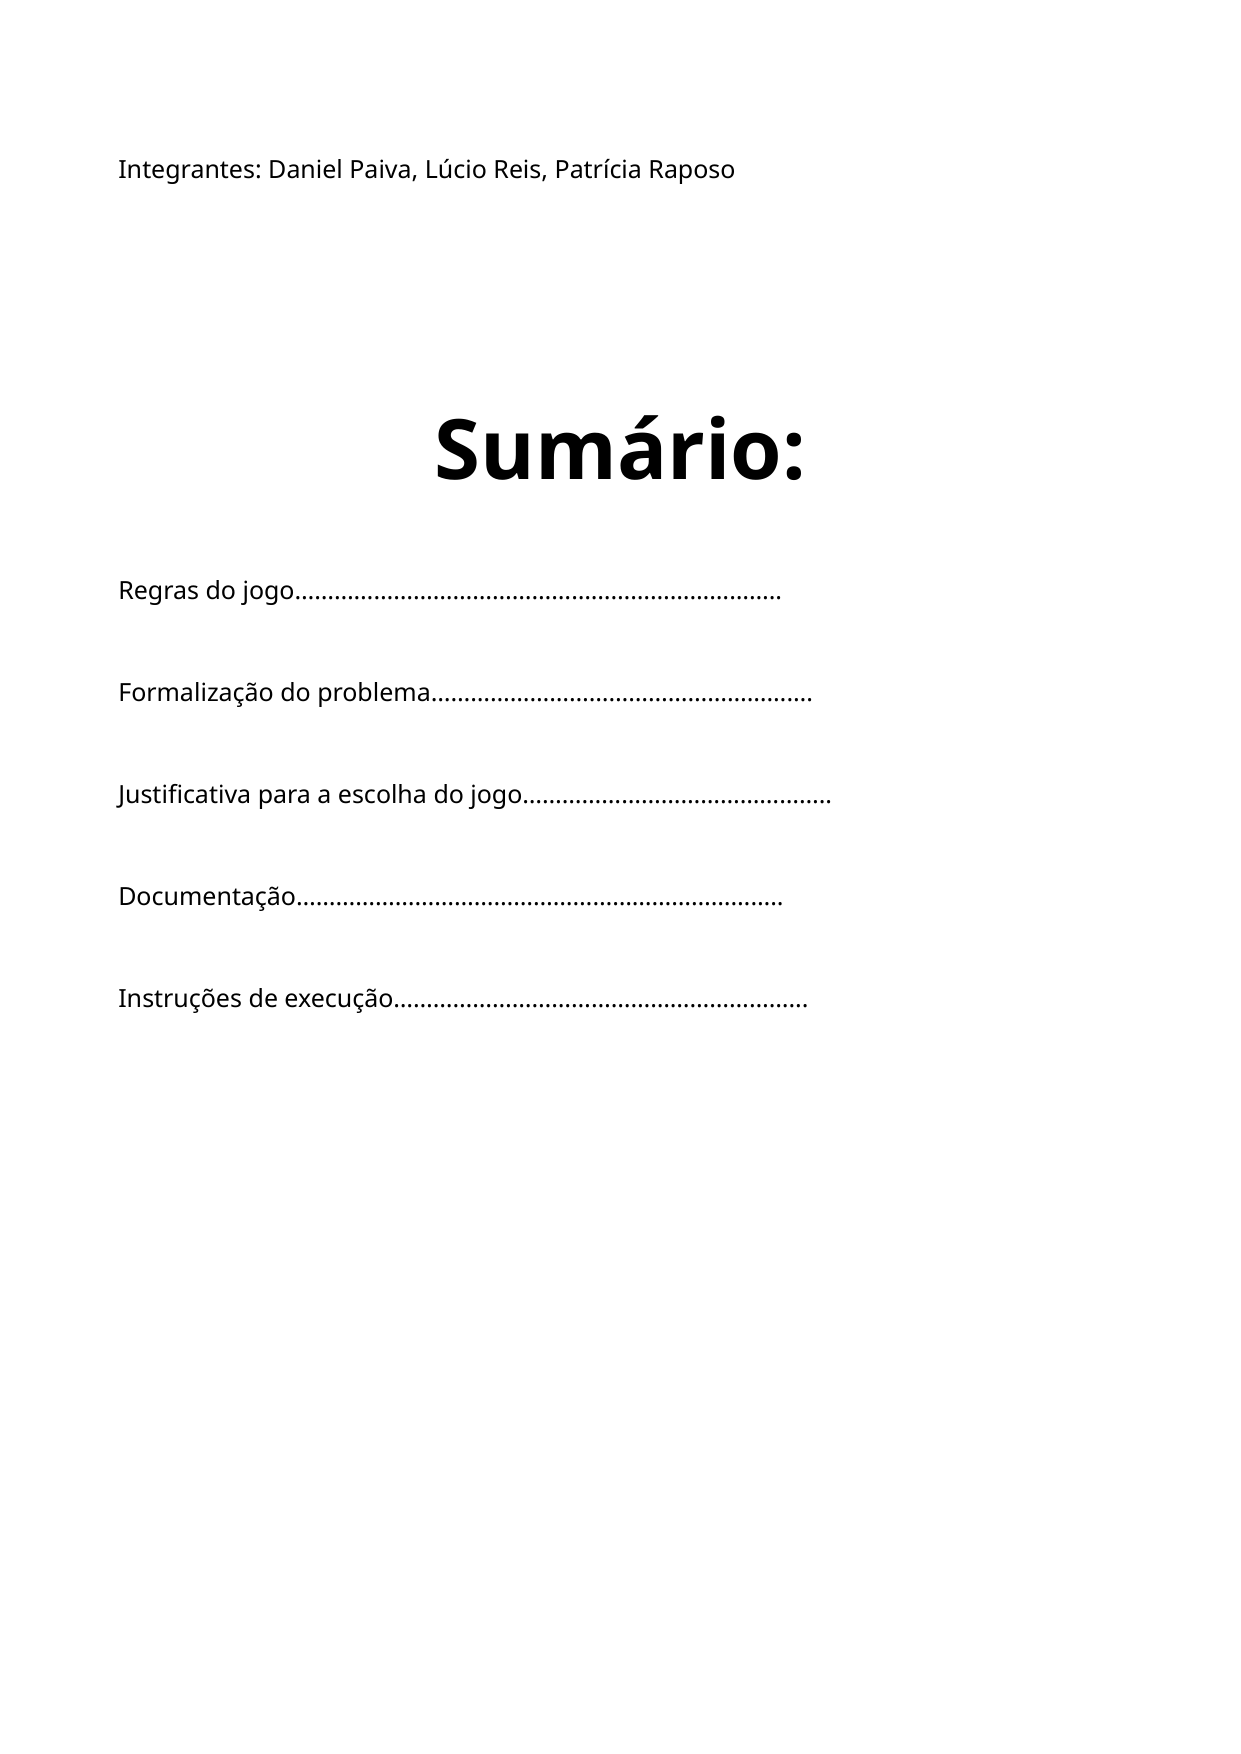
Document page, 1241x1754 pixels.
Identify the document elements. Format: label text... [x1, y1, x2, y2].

text Integrantes: Daniel Paiva, Lúcio Reis, Patrícia Raposo [118, 152, 1122, 186]
text Instruções de execução……………………………………………………... [118, 981, 1122, 1015]
text Sumário: [118, 391, 1122, 504]
text Formalização do problema…………………………………………………. [118, 674, 1122, 708]
text Justificativa para a escolha do jogo……………………………………….. [118, 777, 1122, 811]
text Regras do jogo……………………………………………………………….. [118, 572, 1122, 606]
text Documentação……………………………………………………………….. [118, 879, 1122, 913]
